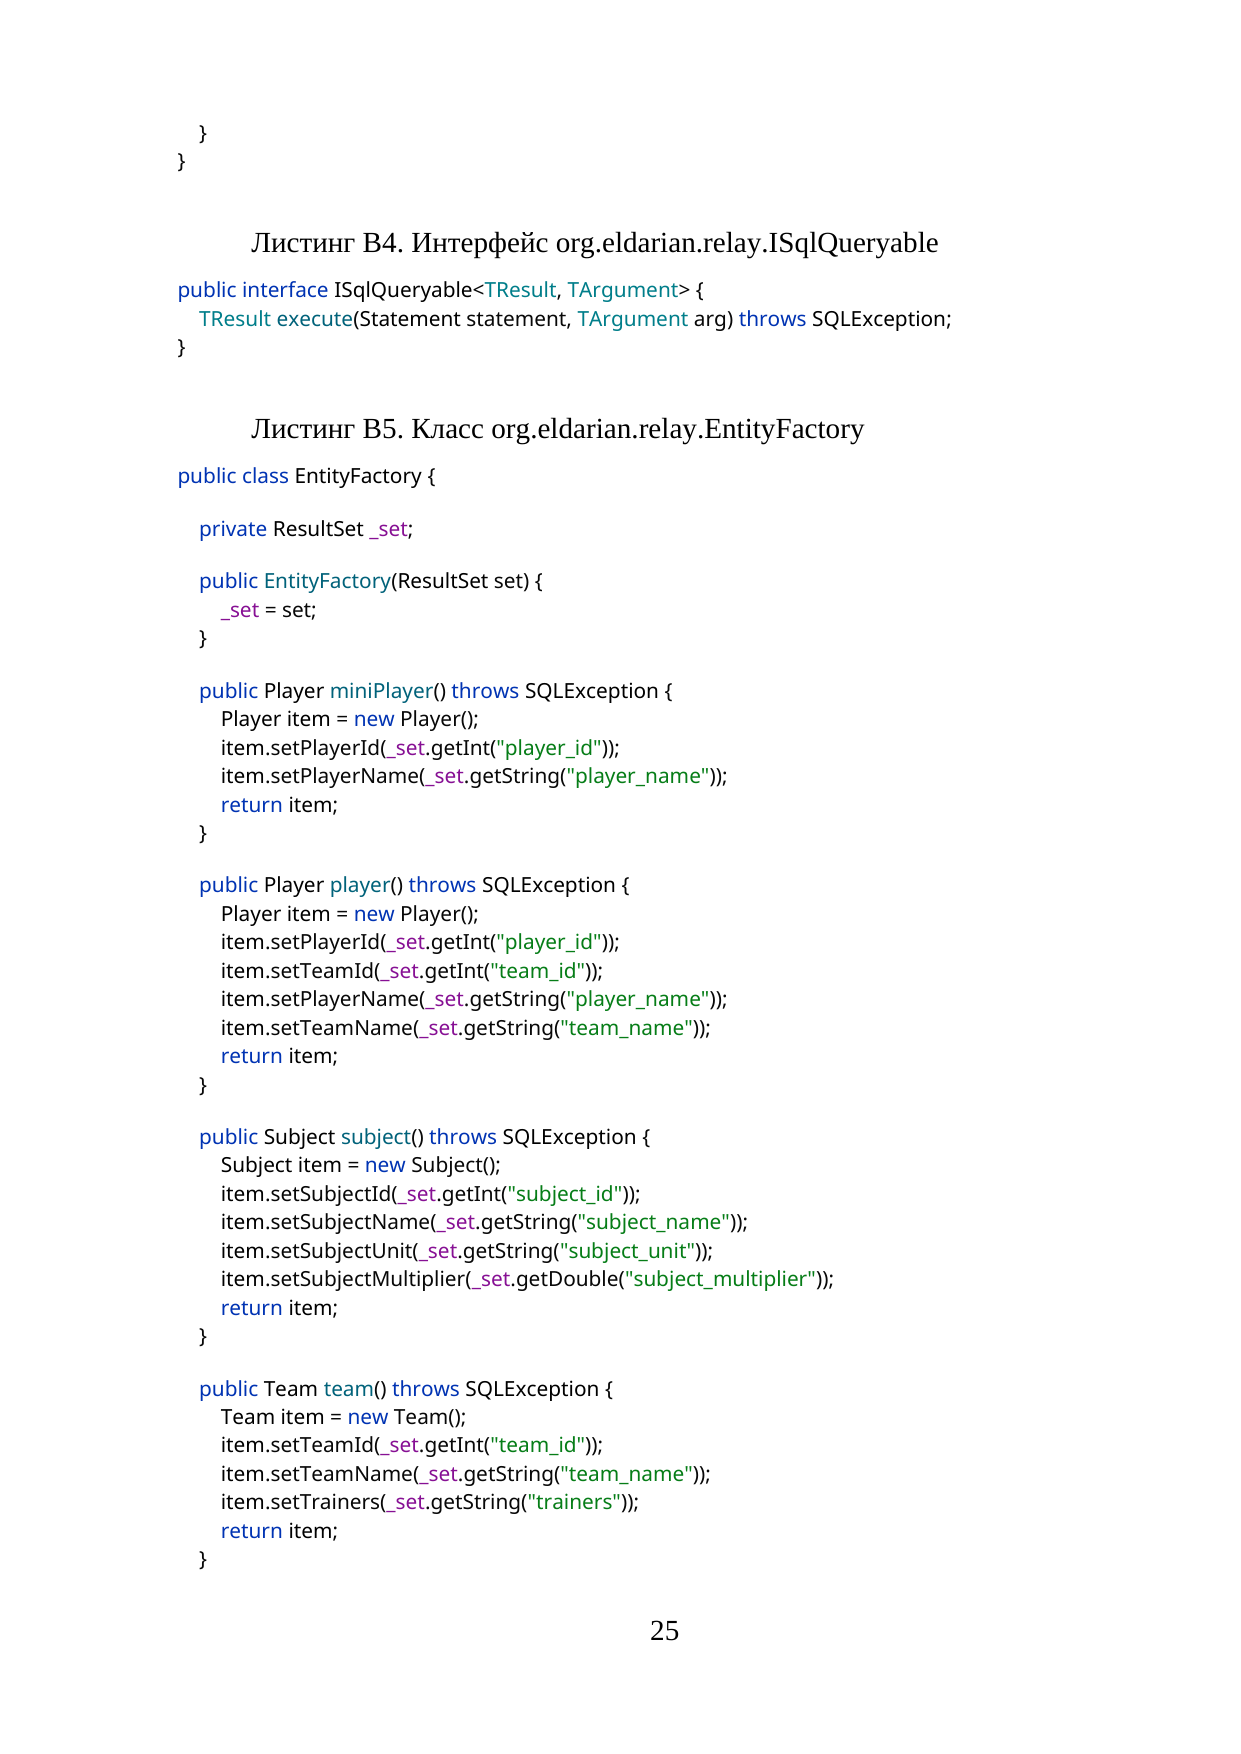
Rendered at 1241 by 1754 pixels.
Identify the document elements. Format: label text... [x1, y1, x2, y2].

text public class EntityFactory { private ResultSet _set; public EntityFactory(ResultSet set) { _set = set; } public Player miniPlayer() throws SQLException { Player item = new Player(); item.setPlayerId(_set.getInt("player_id")); item.setPlayerName(_set.getString("player_name")); return item; } public Player player() throws SQLException { Player item = new Player(); item.setPlayerId(_set.getInt("player_id")); item.setTeamId(_set.getInt("team_id")); item.setPlayerName(_set.getString("player_name")); item.setTeamName(_set.getString("team_name")); return item; } public Subject subject() throws SQLException { Subject item = new Subject(); item.setSubjectId(_set.getInt("subject_id")); item.setSubjectName(_set.getString("subject_name")); item.setSubjectUnit(_set.getString("subject_unit")); item.setSubjectMultiplier(_set.getDouble("subject_multiplier")); return item; } public Team team() throws SQLException { Team item = new Team(); item.setTeamId(_set.getInt("team_id")); item.setTeamName(_set.getString("team_name")); item.setTrainers(_set.getString("trainers")); return item; } [177, 462, 1152, 1597]
text public interface ISqlQueryable<TResult, TArgument> { TResult execute(Statement statement, TArgument arg) throws SQLException; } [177, 276, 1152, 361]
list Листинг B5. Класс org.eldarian.relay.EntityFactory [177, 411, 1152, 445]
list Листинг B4. Интерфейс org.eldarian.relay.ISqlQueryable [177, 225, 1152, 259]
text } } [177, 118, 1152, 175]
